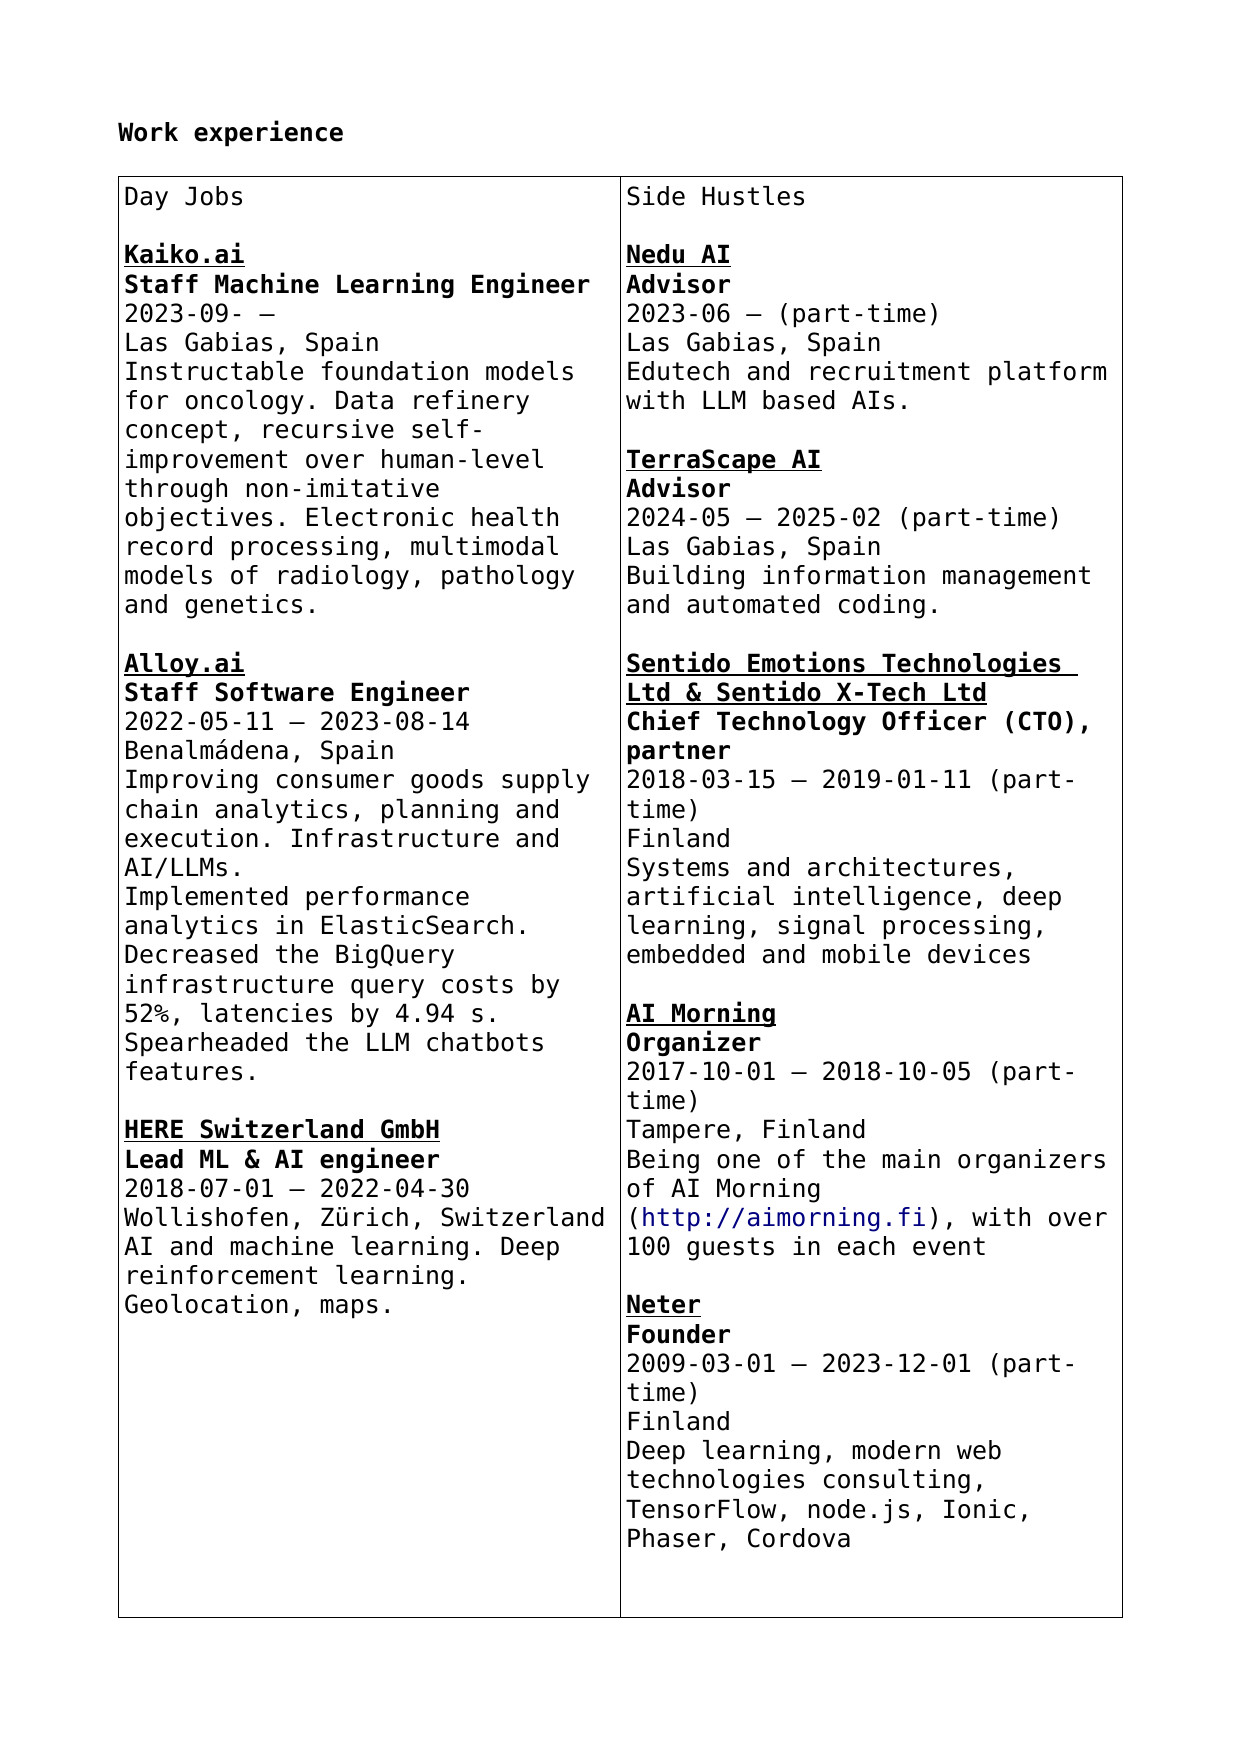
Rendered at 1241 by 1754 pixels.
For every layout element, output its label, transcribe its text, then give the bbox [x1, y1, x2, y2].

table_header Day Jobs Kaiko.ai Staff Machine Learning Engineer 2023-09- – Las Gabias, Spain Instructable foundation models for oncology. Data refinery concept, recursive self-improvement over human-level through non-imitative objectives. Electronic health record processing, multimodal models of radiology, pathology and genetics. Alloy.ai Staff Software Engineer 2022-05-11 – 2023-08-14 Benalmádena, Spain Improving consumer goods supply chain analytics, planning and execution. Infrastructure and AI/LLMs. Implemented performance analytics in ElasticSearch. Decreased the BigQuery infrastructure query costs by 52%, latencies by 4.94 s. Spearheaded the LLM chatbots features. HERE Switzerland GmbH Lead ML & AI engineer 2018-07-01 – 2022-04-30 Wollishofen, Zürich, Switzerland AI and machine learning. Deep reinforcement learning. Geolocation, maps. [119, 177, 620, 1617]
table_header Side Hustles Nedu AI Advisor 2023-06 – (part-time) Las Gabias, Spain Edutech and recruitment platform with LLM based AIs. TerraScape AI Advisor 2024-05 – 2025-02 (part-time) Las Gabias, Spain Building information management and automated coding. Sentido Emotions Technologies Ltd & Sentido X-Tech Ltd Chief Technology Officer (CTO), partner 2018-03-15 – 2019-01-11 (part-time) Finland Systems and architectures, artificial intelligence, deep learning, signal processing, embedded and mobile devices AI Morning Organizer 2017-10-01 – 2018-10-05 (part-time) Tampere, Finland Being one of the main organizers of AI Morning (http://aimorning.fi), with over 100 guests in each event Neter Founder 2009-03-01 – 2023-12-01 (part-time) Finland Deep learning, modern web technologies consulting, TensorFlow, node.js, Ionic, Phaser, Cordova [621, 177, 1122, 1617]
text Work experience [118, 118, 1122, 147]
